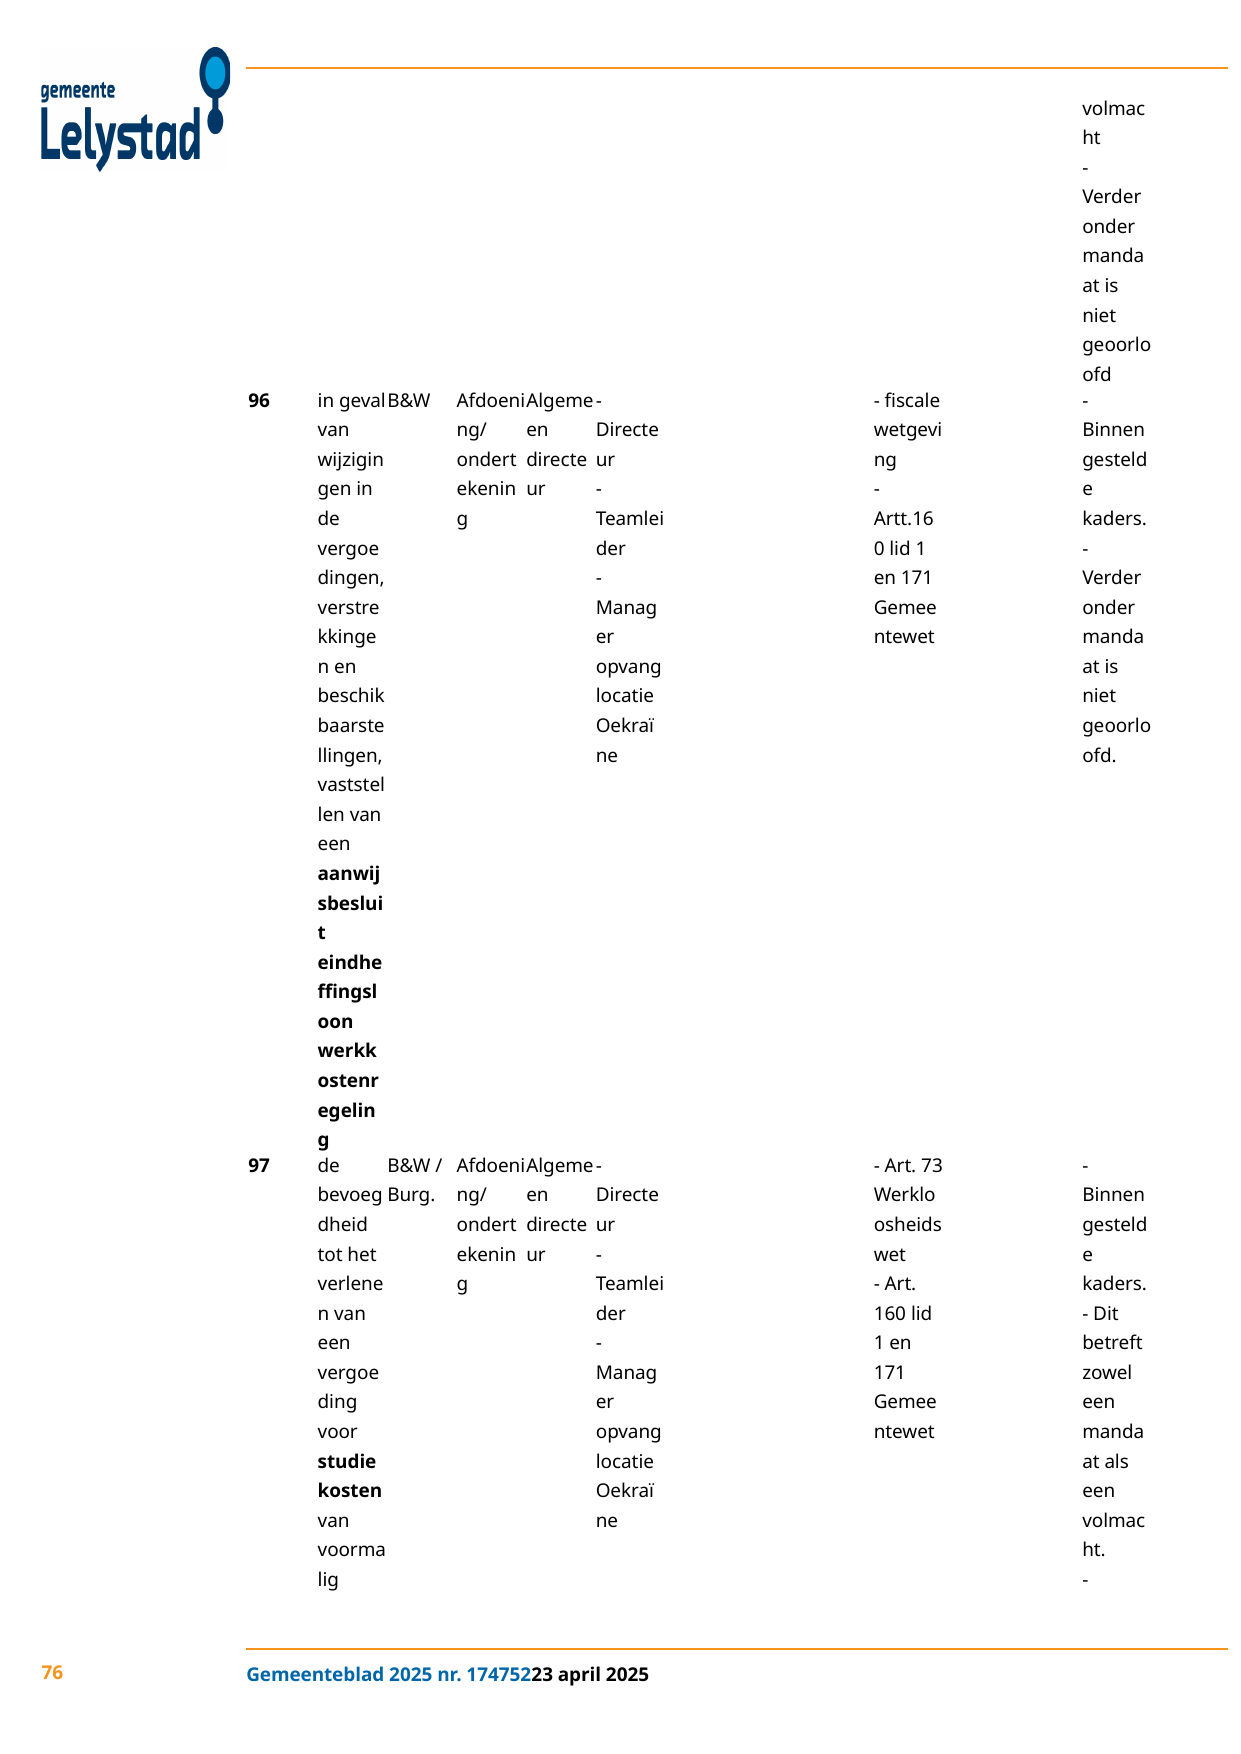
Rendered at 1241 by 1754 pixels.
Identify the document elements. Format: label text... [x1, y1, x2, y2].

table_cell [874, 95, 943, 387]
table_cell - Directeur - Teamleider - Manager opvanglocatie Oekraïne [596, 387, 665, 1152]
table_cell [387, 95, 456, 387]
table_cell 96 [248, 387, 317, 1152]
table_cell [526, 95, 596, 387]
table_cell Afdoening/ondertekening [456, 1152, 526, 1592]
table_cell [735, 1152, 804, 1592]
table_cell [665, 95, 734, 387]
table_cell - Binnen gestelde kaders. - Verder ondermandaat is niet geoorloofd. [1082, 387, 1152, 1152]
table_cell - Art. 73 Werkloosheidswet - Art. 160 lid 1 en 171 Gemeentewet [874, 1152, 943, 1592]
table_cell [735, 387, 804, 1152]
table_cell B&W [387, 387, 456, 1152]
table_cell - fiscale wetgeving - Artt.160 lid 1 en 171 Gemeentewet [874, 387, 943, 1152]
table_cell [1013, 1152, 1082, 1592]
table_cell [804, 95, 873, 387]
table_cell [735, 95, 804, 387]
table_cell in geval van wijzigingen in de vergoedingen, verstrekkingen en beschikbaarstellingen, vaststellen van een aanwijsbesluit eindheffingsloon werkkostenregeling [318, 387, 387, 1152]
table_cell [665, 387, 734, 1152]
table_cell [596, 95, 665, 387]
table_cell [943, 95, 1013, 387]
table_cell volmacht - Verder ondermandaat is niet geoorloofd [1082, 95, 1152, 387]
table_cell - Directeur - Teamleider - Manager opvanglocatie Oekraïne [596, 1152, 665, 1592]
table_cell [318, 95, 387, 387]
table_cell [943, 387, 1013, 1152]
table_cell Afdoening/ondertekening [456, 387, 526, 1152]
table_cell [248, 95, 317, 387]
table_cell [1013, 95, 1082, 387]
table_cell [943, 1152, 1013, 1592]
table_cell Algemeen directeur [526, 387, 596, 1152]
table_cell [456, 95, 526, 387]
table_cell - Binnen gestelde kaders. - Dit betreft zowel een mandaat als een volmacht. [1082, 1152, 1152, 1592]
table_cell de bevoegdheid tot het verlenen van een vergoeding voor studiekosten van voormalig [318, 1152, 387, 1592]
table_cell [804, 1152, 873, 1592]
table_cell [1013, 387, 1082, 1152]
table_cell [665, 1152, 734, 1592]
table_cell Algemeen directeur [526, 1152, 596, 1592]
table_cell [804, 387, 873, 1152]
table_cell B&W / Burg. [387, 1152, 456, 1592]
table_cell 97 [248, 1152, 317, 1592]
picture [41, 47, 231, 172]
